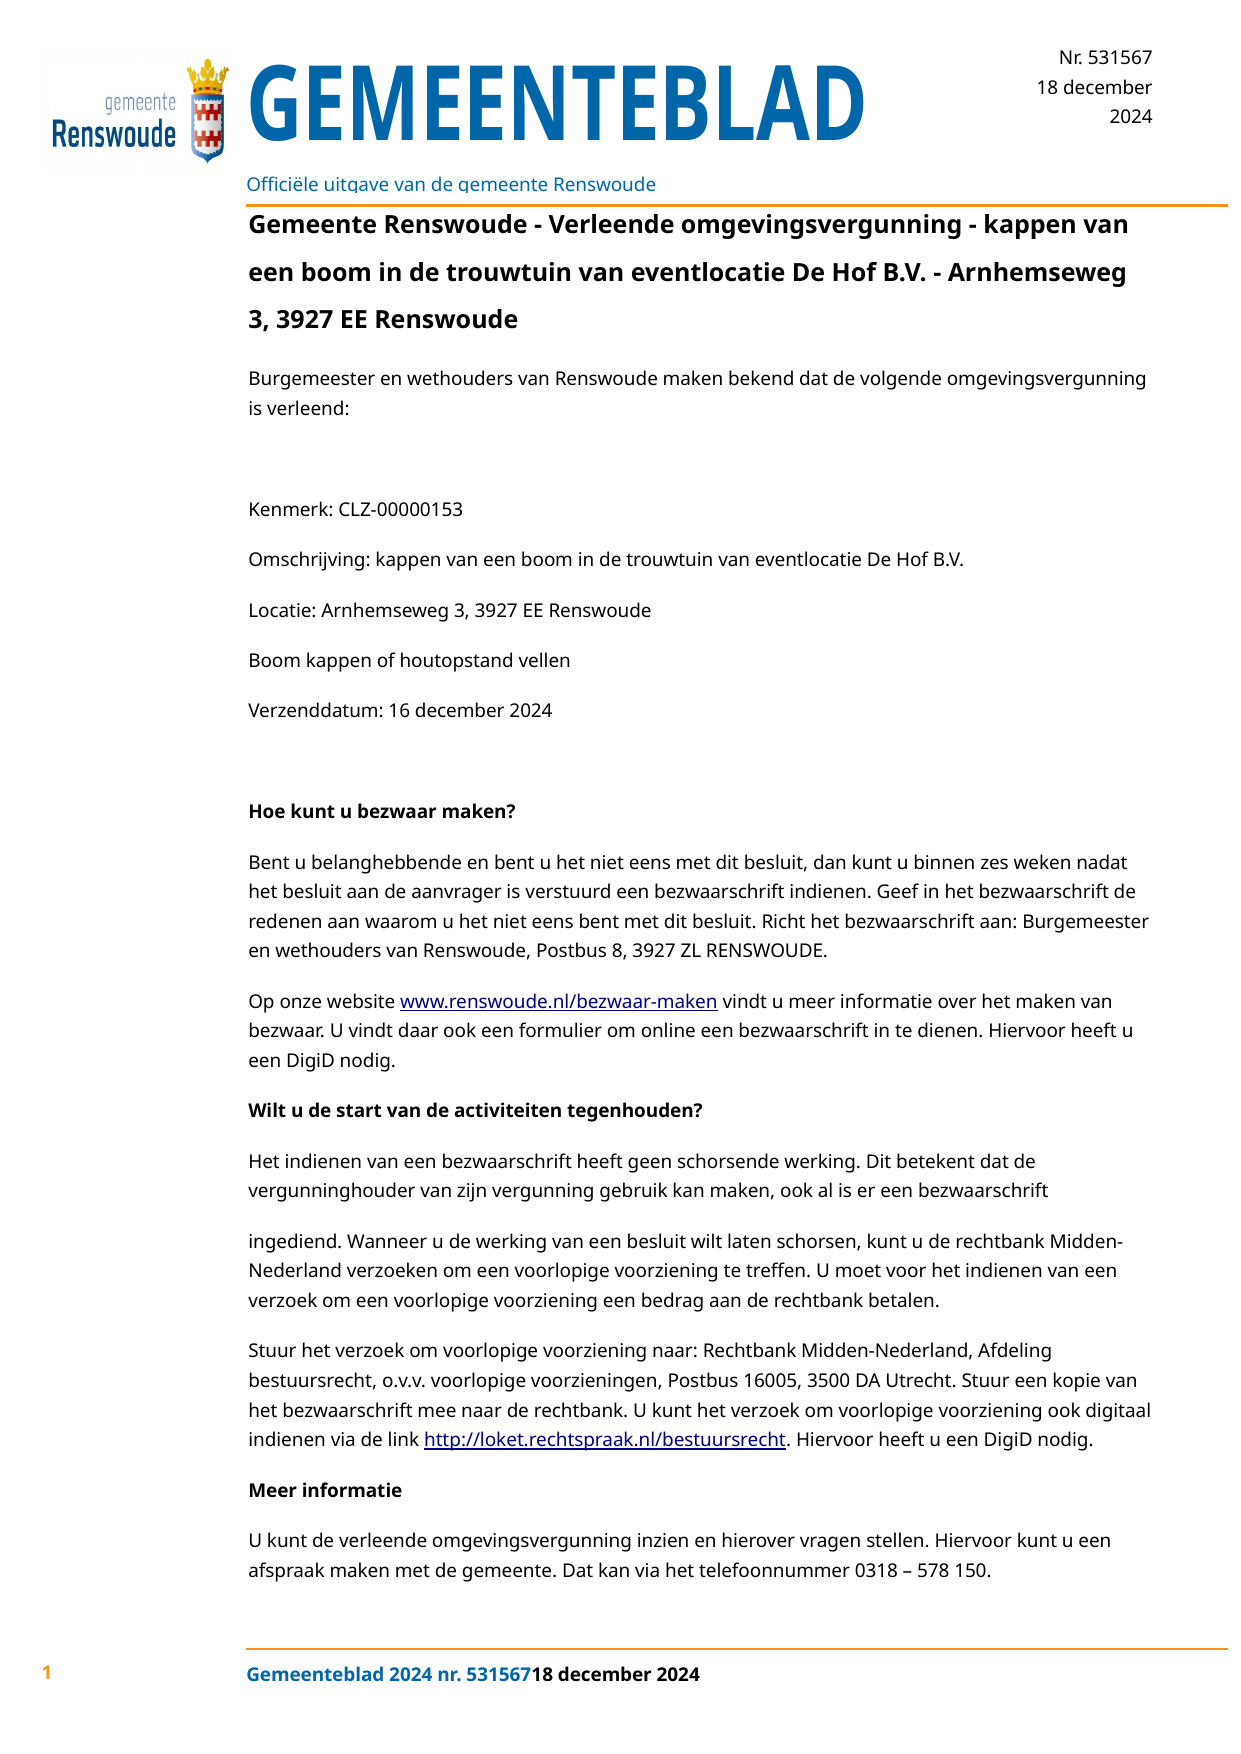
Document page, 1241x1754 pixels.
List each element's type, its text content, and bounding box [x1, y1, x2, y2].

text ingediend. Wanneer u de werking van een besluit wilt laten schorsen, kunt u de rechtbank Midden-Nederland verzoeken om een voorlopige voorziening te treffen. U moet voor het indienen van een verzoek om een voorlopige voorziening een bedrag aan de rechtbank betalen. [248, 1228, 1152, 1313]
text Kenmerk: CLZ-00000153 [248, 496, 1152, 522]
text U kunt de verleende omgevingsvergunning inzien en hierover vragen stellen. Hiervoor kunt u een afspraak maken met de gemeente. Dat kan via het telefoonnummer 0318 – 578 150. [248, 1527, 1152, 1582]
text Hoe kunt u bezwaar maken? [248, 798, 1152, 824]
text Burgemeester en wethouders van Renswoude maken bekend dat de volgende omgevingsvergunning is verleend: [248, 366, 1152, 421]
text Verzenddatum: 16 december 2024 [248, 698, 1152, 723]
text Locatie: Arnhemseweg 3, 3927 EE Renswoude [248, 597, 1152, 622]
text Stuur het verzoek om voorlopige voorziening naar: Rechtbank Midden-Nederland, Afdeling bestuursrecht, o.v.v. voorlopige voorzieningen, Postbus 16005, 3500 DA Utrecht. Stuur een kopie van het bezwaarschrift mee naar de rechtbank. U kunt het verzoek om voorlopige voorziening ook digitaal indienen via de link http://loket.rechtspraak.nl/bestuursrecht. Hiervoor heeft u een DigiD nodig. [248, 1338, 1152, 1452]
picture [41, 47, 231, 172]
text Het indienen van een bezwaarschrift heeft geen schorsende werking. Dit betekent dat de vergunninghouder van zijn vergunning gebruik kan maken, ook al is er een bezwaarschrift [248, 1148, 1152, 1203]
text Op onze website www.renswoude.nl/bezwaar-maken vindt u meer informatie over het maken van bezwaar. U vindt daar ook een formulier om online een bezwaarschrift in te dienen. Hiervoor heeft u een DigiD nodig. [248, 988, 1152, 1073]
text Bent u belanghebbende en bent u het niet eens met dit besluit, dan kunt u binnen zes weken nadat het besluit aan de aanvrager is verstuurd een bezwaarschrift indienen. Geef in het bezwaarschrift de redenen aan waarom u het niet eens bent met dit besluit. Richt het bezwaarschrift aan: Burgemeester en wethouders van Renswoude, Postbus 8, 3927 ZL RENSWOUDE. [248, 849, 1152, 963]
text Wilt u de start van de activiteiten tegenhouden? [248, 1098, 1152, 1123]
text Gemeente Renswoude - Verleende omgevingsvergunning - kappen van een boom in de trouwtuin van eventlocatie De Hof B.V. - Arnhemseweg 3, 3927 EE Renswoude [248, 207, 1152, 336]
text Omschrijving: kappen van een boom in de trouwtuin van eventlocatie De Hof B.V. [248, 546, 1152, 572]
text Boom kappen of houtopstand vellen [248, 647, 1152, 673]
text Meer informatie [248, 1477, 1152, 1502]
